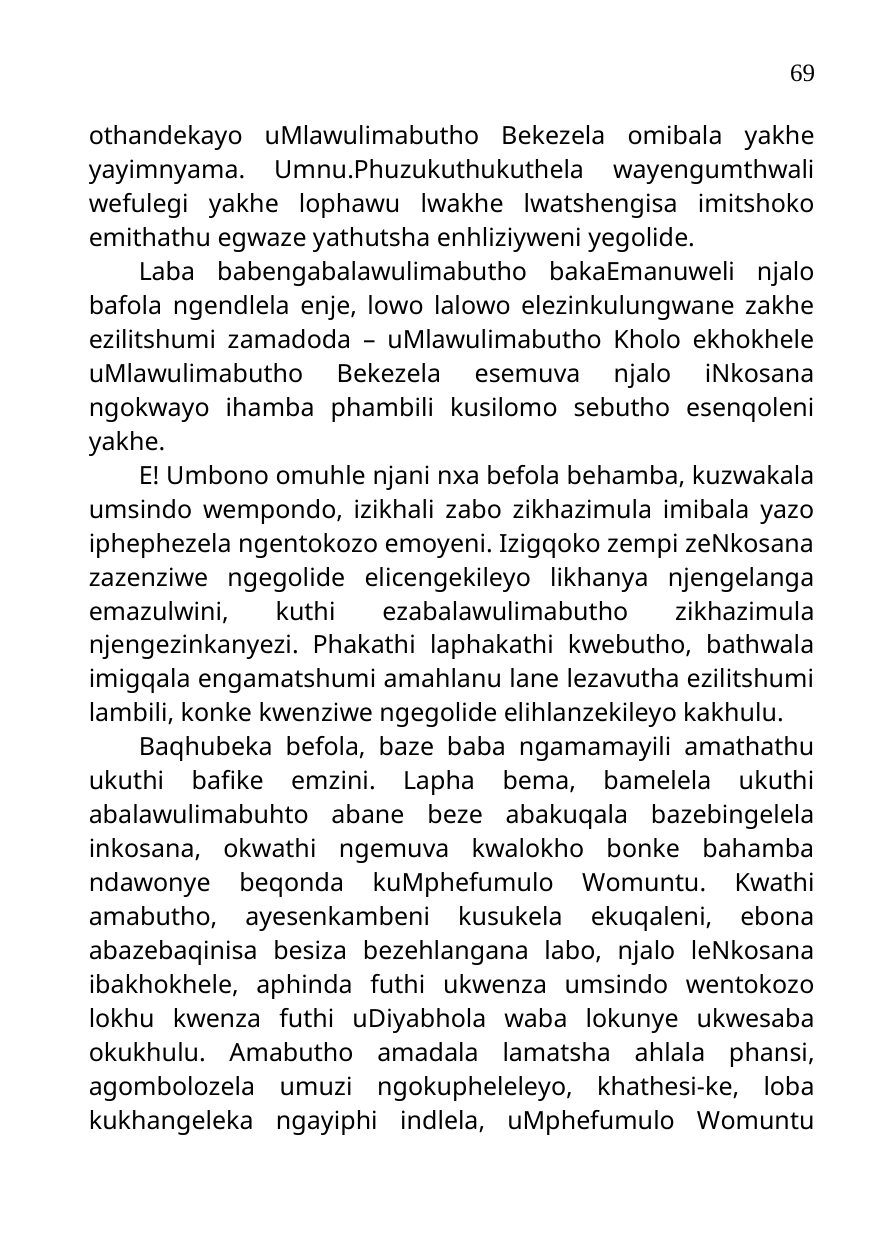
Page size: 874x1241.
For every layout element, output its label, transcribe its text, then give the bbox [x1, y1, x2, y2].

text othandekayo uMlawulimabutho Bekezela omibala yakhe yayimnyama. Umnu.Phuzukuthukuthela wayengumthwali wefulegi yakhe lophawu lwakhe lwatshengisa imitshoko emithathu egwaze yathutsha enhliziyweni yegolide. [88, 118, 815, 254]
text Baqhubeka befola, baze baba ngamamayili amathathu ukuthi bafike emzini. Lapha bema, bamelela ukuthi abalawulimabuhto abane beze abakuqala bazebingelela inkosana, okwathi ngemuva kwalokho bonke bahamba ndawonye beqonda kuMphefumulo Womuntu. Kwathi amabutho, ayesenkambeni kusukela ekuqaleni, ebona abazebaqinisa besiza bezehlangana labo, njalo leNkosana ibakhokhele, aphinda futhi ukwenza umsindo wentokozo lokhu kwenza futhi uDiyabhola waba lokunye ukwesaba okukhulu. Amabutho amadala lamatsha ahlala phansi, agombolozela umuzi ngokupheleleyo, khathesi-ke, loba kukhangeleka ngayiphi indlela, uMphefumulo Womuntu [88, 729, 815, 1137]
text E! Umbono omuhle njani nxa befola behamba, kuzwakala umsindo wempondo, izikhali zabo zikhazimula imibala yazo iphephezela ngentokozo emoyeni. Izigqoko zempi zeNkosana zazenziwe ngegolide elicengekileyo likhanya njengelanga emazulwini, kuthi ezabalawulimabutho zikhazimula njengezinkanyezi. Phakathi laphakathi kwebutho, bathwala imigqala engamatshumi amahlanu lane lezavutha ezilitshumi lambili, konke kwenziwe ngegolide elihlanzekileyo kakhulu. [88, 458, 815, 729]
text Laba babengabalawulimabutho bakaEmanuweli njalo bafola ngendlela enje, lowo lalowo elezinkulungwane zakhe ezilitshumi zamadoda – uMlawulimabutho Kholo ekhokhele uMlawulimabutho Bekezela esemuva njalo iNkosana ngokwayo ihamba phambili kusilomo sebutho esenqoleni yakhe. [88, 254, 815, 458]
